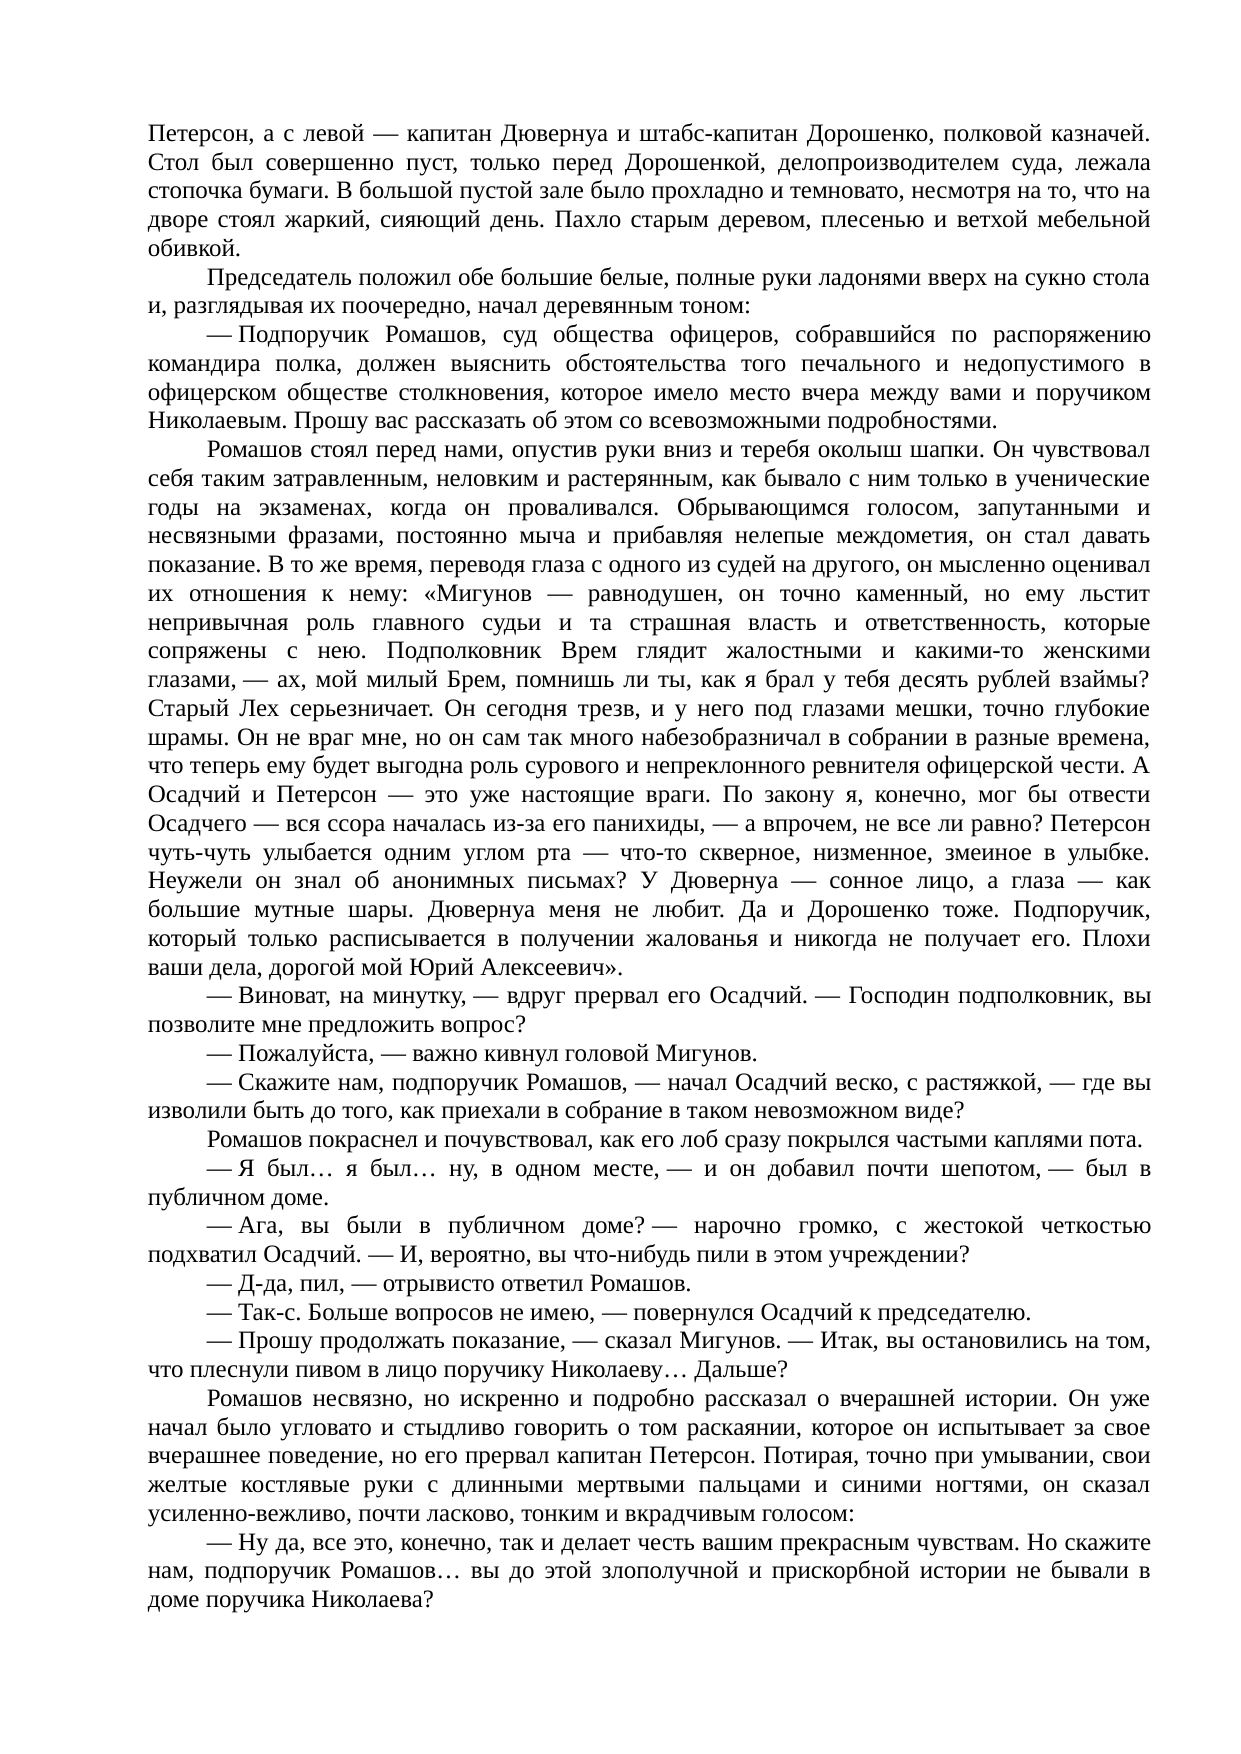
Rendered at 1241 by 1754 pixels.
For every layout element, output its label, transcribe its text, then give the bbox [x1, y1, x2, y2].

text — Так-с. Больше вопросов не имею, — повернулся Осадчий к председателю. [148, 1297, 1152, 1326]
text Ромашов несвязно, но искренно и подробно рассказал о вчерашней истории. Он уже начал было угловато и стыдливо говорить о том раскаянии, которое он испытывает за свое вчерашнее поведение, но его прервал капитан Петерсон. Потирая, точно при умывании, свои желтые костлявые руки с длинными мертвыми пальцами и синими ногтями, он сказал усиленно-вежливо, почти ласково, тонким и вкрадчивым голосом: [148, 1383, 1152, 1527]
text — Прошу продолжать показание, — сказал Мигунов. — Итак, вы остановились на том, что плеснули пивом в лицо поручику Николаеву… Дальше? [148, 1326, 1152, 1383]
text — Ну да, все это, конечно, так и делает честь вашим прекрасным чувствам. Но скажите нам, подпоручик Ромашов… вы до этой злополучной и прискорбной истории не бывали в доме поручика Николаева? [148, 1527, 1152, 1613]
text — Д-да, пил, — отрывисто ответил Ромашов. [148, 1268, 1152, 1297]
text Ромашов стоял перед нами, опустив руки вниз и теребя околыш шапки. Он чувствовал себя таким затравленным, неловким и растерянным, как бывало с ним только в ученические годы на экзаменах, когда он проваливался. Обрывающимся голосом, запутанными и несвязными фразами, постоянно мыча и прибавляя нелепые междометия, он стал давать показание. В то же время, переводя глаза с одного из судей на другого, он мысленно оценивал их отношения к нему: «Мигунов — равнодушен, он точно каменный, но ему льстит непривычная роль главного судьи и та страшная власть и ответственность, которые сопряжены с нею. Подполковник Врем глядит жалостными и какими-то женскими глазами, — ах, мой милый Брем, помнишь ли ты, как я брал у тебя десять рублей взаймы? Старый Лех серьезничает. Он сегодня трезв, и у него под глазами мешки, точно глубокие шрамы. Он не враг мне, но он сам так много набезобразничал в собрании в разные времена, что теперь ему будет выгодна роль сурового и непреклонного ревнителя офицерской чести. А Осадчий и Петерсон — это уже настоящие враги. По закону я, конечно, мог бы отвести Осадчего — вся ссора началась из-за его панихиды, — а впрочем, не все ли равно? Петерсон чуть-чуть улыбается одним углом рта — что-то скверное, низменное, змеиное в улыбке. Неужели он знал об анонимных письмах? У Дювернуа — сонное лицо, а глаза — как большие мутные шары. Дювернуа меня не любит. Да и Дорошенко тоже. Подпоручик, который только расписывается в получении жалованья и никогда не получает его. Плохи ваши дела, дорогой мой Юрий Алексеевич». [148, 434, 1152, 981]
text — Пожалуйста, — важно кивнул головой Мигунов. [148, 1038, 1152, 1067]
text Председатель положил обе большие белые, полные руки ладонями вверх на сукно стола и, разглядывая их поочередно, начал деревянным тоном: [148, 262, 1152, 319]
text — Виноват, на минутку, — вдруг прервал его Осадчий. — Господин подполковник, вы позволите мне предложить вопрос? [148, 981, 1152, 1038]
text — Ага, вы были в публичном доме? — нарочно громко, с жестокой четкостью подхватил Осадчий. — И, вероятно, вы что-нибудь пили в этом учреждении? [148, 1211, 1152, 1268]
text — Скажите нам, подпоручик Ромашов, — начал Осадчий веско, с растяжкой, — где вы изволили быть до того, как приехали в собрание в таком невозможном виде? [148, 1067, 1152, 1124]
text Петерсон, а с левой — капитан Дювернуа и штабс-капитан Дорошенко, полковой казначей. Стол был совершенно пуст, только перед Дорошенкой, делопроизводителем суда, лежала стопочка бумаги. В большой пустой зале было прохладно и темновато, несмотря на то, что на дворе стоял жаркий, сияющий день. Пахло старым деревом, плесенью и ветхой мебельной обивкой. [148, 118, 1152, 262]
text — Подпоручик Ромашов, суд общества офицеров, собравшийся по распоряжению командира полка, должен выяснить обстоятельства того печального и недопустимого в офицерском обществе столкновения, которое имело место вчера между вами и поручиком Николаевым. Прошу вас рассказать об этом со всевозможными подробностями. [148, 319, 1152, 434]
text — Я был… я был… ну, в одном месте, — и он добавил почти шепотом, — был в публичном доме. [148, 1153, 1152, 1211]
text Ромашов покраснел и почувствовал, как его лоб сразу покрылся частыми каплями пота. [148, 1124, 1152, 1153]
